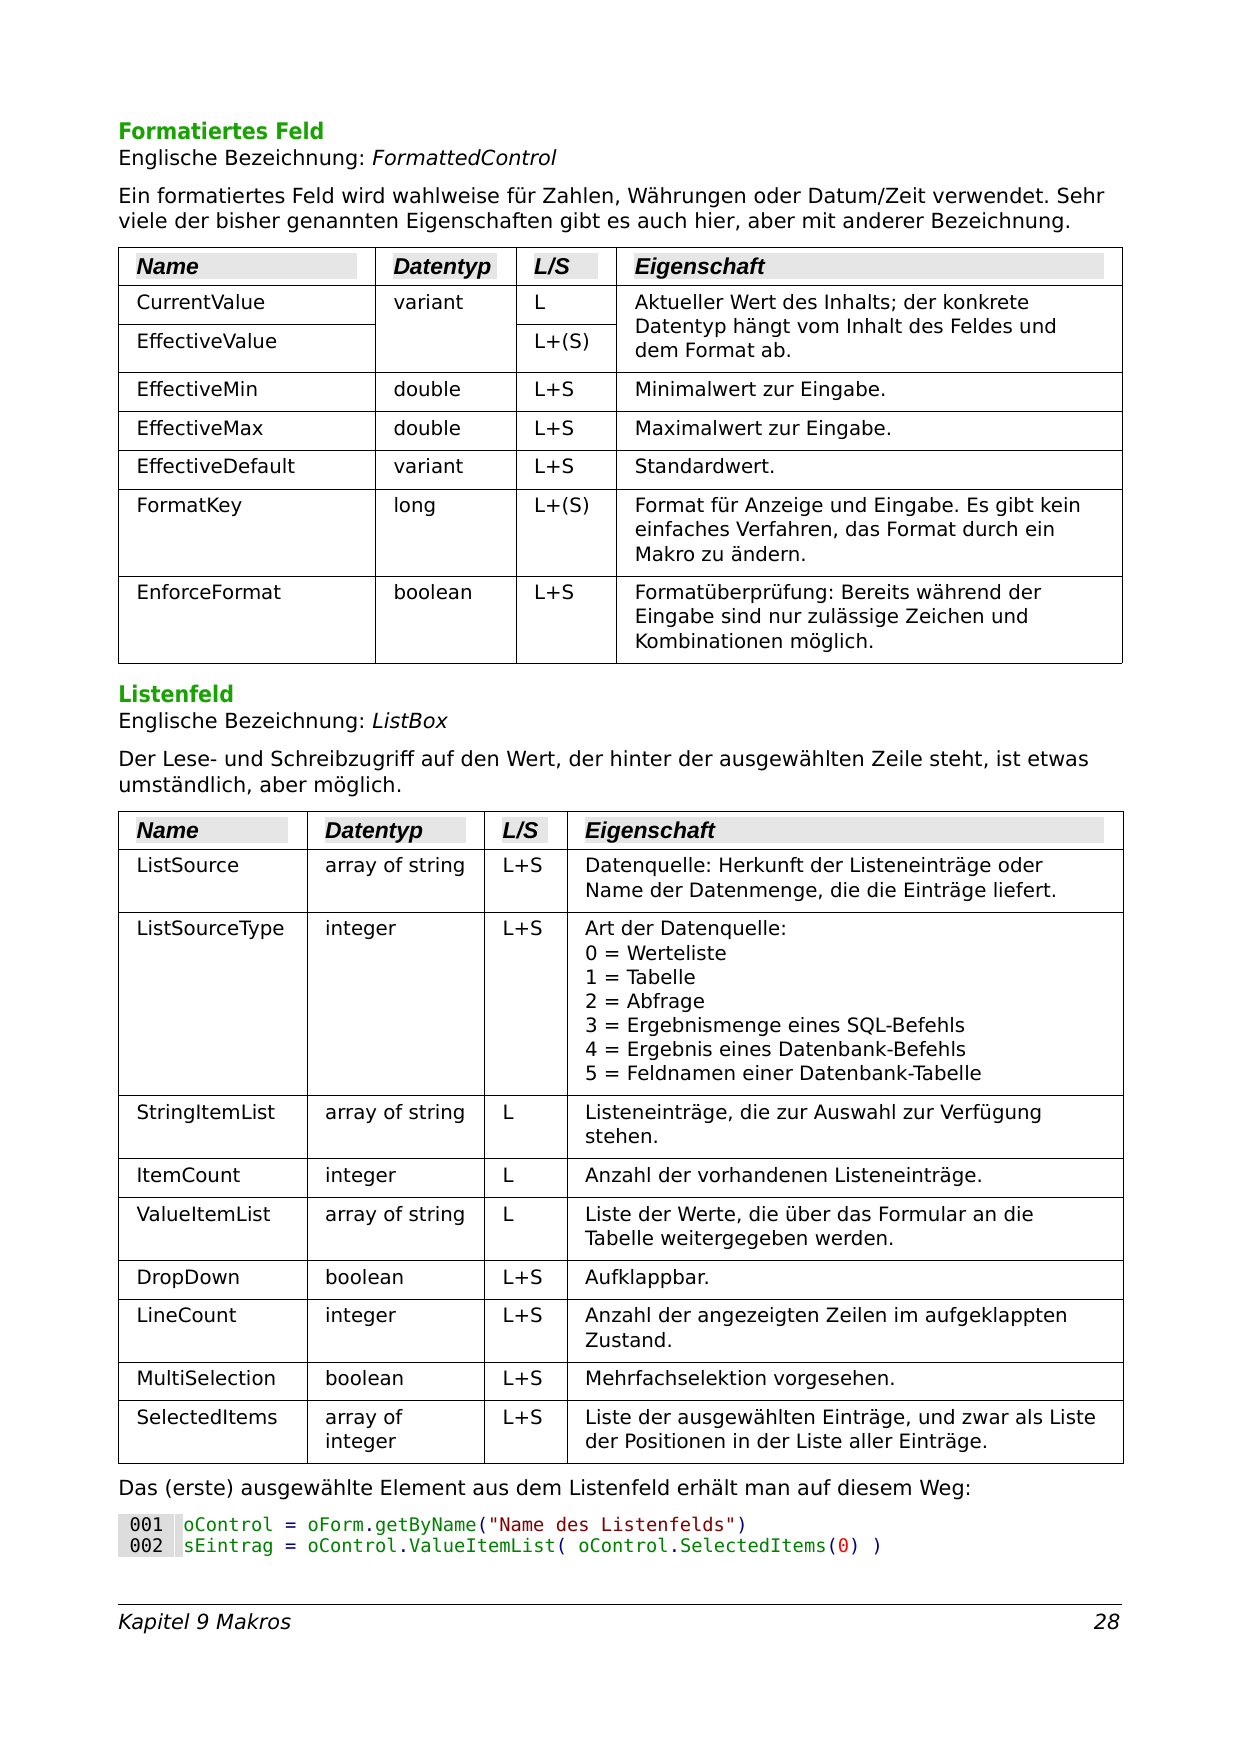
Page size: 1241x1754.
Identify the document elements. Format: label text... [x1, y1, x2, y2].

table_cell EffectiveMin [119, 373, 375, 411]
table_header Datentyp [376, 248, 516, 285]
table_cell L+S [485, 1300, 567, 1362]
list oControl = oForm.getByName("Name des Listenfelds") [183, 1514, 1122, 1536]
table_cell Datenquelle: Herkunft der Listeneinträge oder Name der Datenmenge, die die Einträge liefert. [568, 850, 1123, 912]
list sEintrag = oControl.ValueItemList( oControl.SelectedItems(0) ) [183, 1536, 1122, 1557]
table_cell array of string [308, 1198, 484, 1260]
table_header L/S [517, 248, 616, 285]
table_cell Format für Anzeige und Eingabe. Es gibt kein einfaches Verfahren, das Format durch ein Makro zu ändern. [617, 490, 1122, 576]
table_cell variant [376, 286, 516, 372]
table_cell DropDown [119, 1261, 307, 1299]
table_header L/S [485, 812, 567, 849]
table_cell L [485, 1096, 567, 1158]
table_cell Maximalwert zur Eingabe. [617, 412, 1122, 450]
table_cell Aufklappbar. [568, 1261, 1123, 1299]
text Englische Bezeichnung: FormattedControl [118, 146, 1122, 170]
table_header Datentyp [308, 812, 484, 849]
subtitle Formatiertes Feld [118, 118, 1122, 145]
table_cell L+S [485, 1261, 567, 1299]
table_cell ValueItemList [119, 1198, 307, 1260]
table_cell array of integer [308, 1401, 484, 1463]
table_cell boolean [308, 1363, 484, 1400]
table_cell double [376, 412, 516, 450]
table_cell ItemCount [119, 1159, 307, 1197]
table_cell Art der Datenquelle: 0 = Werteliste 1 = Tabelle 2 = Abfrage 3 = Ergebnismenge eines SQL-Befehls 4 = Ergebnis eines Datenbank-Befehls 5 = Feldnamen einer Datenbank-Tabelle [568, 913, 1123, 1095]
text Der Lese- und Schreibzugriff auf den Wert, der hinter der ausgewählten Zeile steht, ist etwas umständlich, aber möglich. [118, 747, 1122, 797]
subtitle Listenfeld [118, 682, 1122, 708]
table_header Eigenschaft [568, 812, 1123, 849]
table_header Eigenschaft [617, 248, 1122, 285]
table_cell Anzahl der angezeigten Zeilen im aufgeklappten Zustand. [568, 1300, 1123, 1362]
table_header Name [119, 812, 307, 849]
table_cell boolean [308, 1261, 484, 1299]
table_cell Listeneinträge, die zur Auswahl zur Verfügung stehen. [568, 1096, 1123, 1158]
table_cell StringItemList [119, 1096, 307, 1158]
table_cell SelectedItems [119, 1401, 307, 1463]
table_cell EffectiveValue [119, 325, 375, 372]
table_cell integer [308, 913, 484, 1095]
table_cell MultiSelection [119, 1363, 307, 1400]
table_cell L+(S) [517, 325, 616, 372]
table_cell array of string [308, 850, 484, 912]
table_cell integer [308, 1300, 484, 1362]
table_cell Formatüberprüfung: Bereits während der Eingabe sind nur zulässige Zeichen und Kombinationen möglich. [617, 577, 1122, 663]
table_cell L+S [517, 451, 616, 488]
table_cell ListSource [119, 850, 307, 912]
table_cell long [376, 490, 516, 576]
table_cell Anzahl der vorhandenen Listeneinträge. [568, 1159, 1123, 1197]
table_cell CurrentValue [119, 286, 375, 324]
table_cell L [485, 1159, 567, 1197]
table_cell integer [308, 1159, 484, 1197]
table_cell EffectiveMax [119, 412, 375, 450]
table_cell L+S [485, 850, 567, 912]
table_cell L+S [517, 373, 616, 411]
table_cell Liste der ausgewählten Einträge, und zwar als Liste der Positionen in der Liste aller Einträge. [568, 1401, 1123, 1463]
text Englische Bezeichnung: ListBox [118, 709, 1122, 734]
table_cell LineCount [119, 1300, 307, 1362]
table_cell Minimalwert zur Eingabe. [617, 373, 1122, 411]
table_cell L [517, 286, 616, 324]
table_cell boolean [376, 577, 516, 663]
table_cell L [485, 1198, 567, 1260]
table_cell L+S [485, 913, 567, 1095]
table_cell array of string [308, 1096, 484, 1158]
table_cell Mehrfachselektion vorgesehen. [568, 1363, 1123, 1400]
table_cell L+S [517, 577, 616, 663]
table_cell Standardwert. [617, 451, 1122, 488]
table_cell FormatKey [119, 490, 375, 576]
table_cell L+S [517, 412, 616, 450]
text Ein formatiertes Feld wird wahlweise für Zahlen, Währungen oder Datum/Zeit verwendet. Sehr viele der bisher genannten Eigenschaften gibt es auch hier, aber mit anderer Bezeichnung. [118, 184, 1122, 234]
table_cell Aktueller Wert des Inhalts; der konkrete Datentyp hängt vom Inhalt des Feldes und dem Format ab. [617, 286, 1122, 372]
text Das (erste) ausgewählte Element aus dem Listenfeld erhält man auf diesem Weg: [118, 1476, 1122, 1500]
table_cell ListSourceType [119, 913, 307, 1095]
table_cell double [376, 373, 516, 411]
table_cell EnforceFormat [119, 577, 375, 663]
table_cell L+S [485, 1401, 567, 1463]
table_cell L+S [485, 1363, 567, 1400]
table_header Name [119, 248, 375, 285]
table_cell Liste der Werte, die über das Formular an die Tabelle weitergegeben werden. [568, 1198, 1123, 1260]
table_cell EffectiveDefault [119, 451, 375, 488]
table_cell variant [376, 451, 516, 488]
table_cell L+(S) [517, 490, 616, 576]
